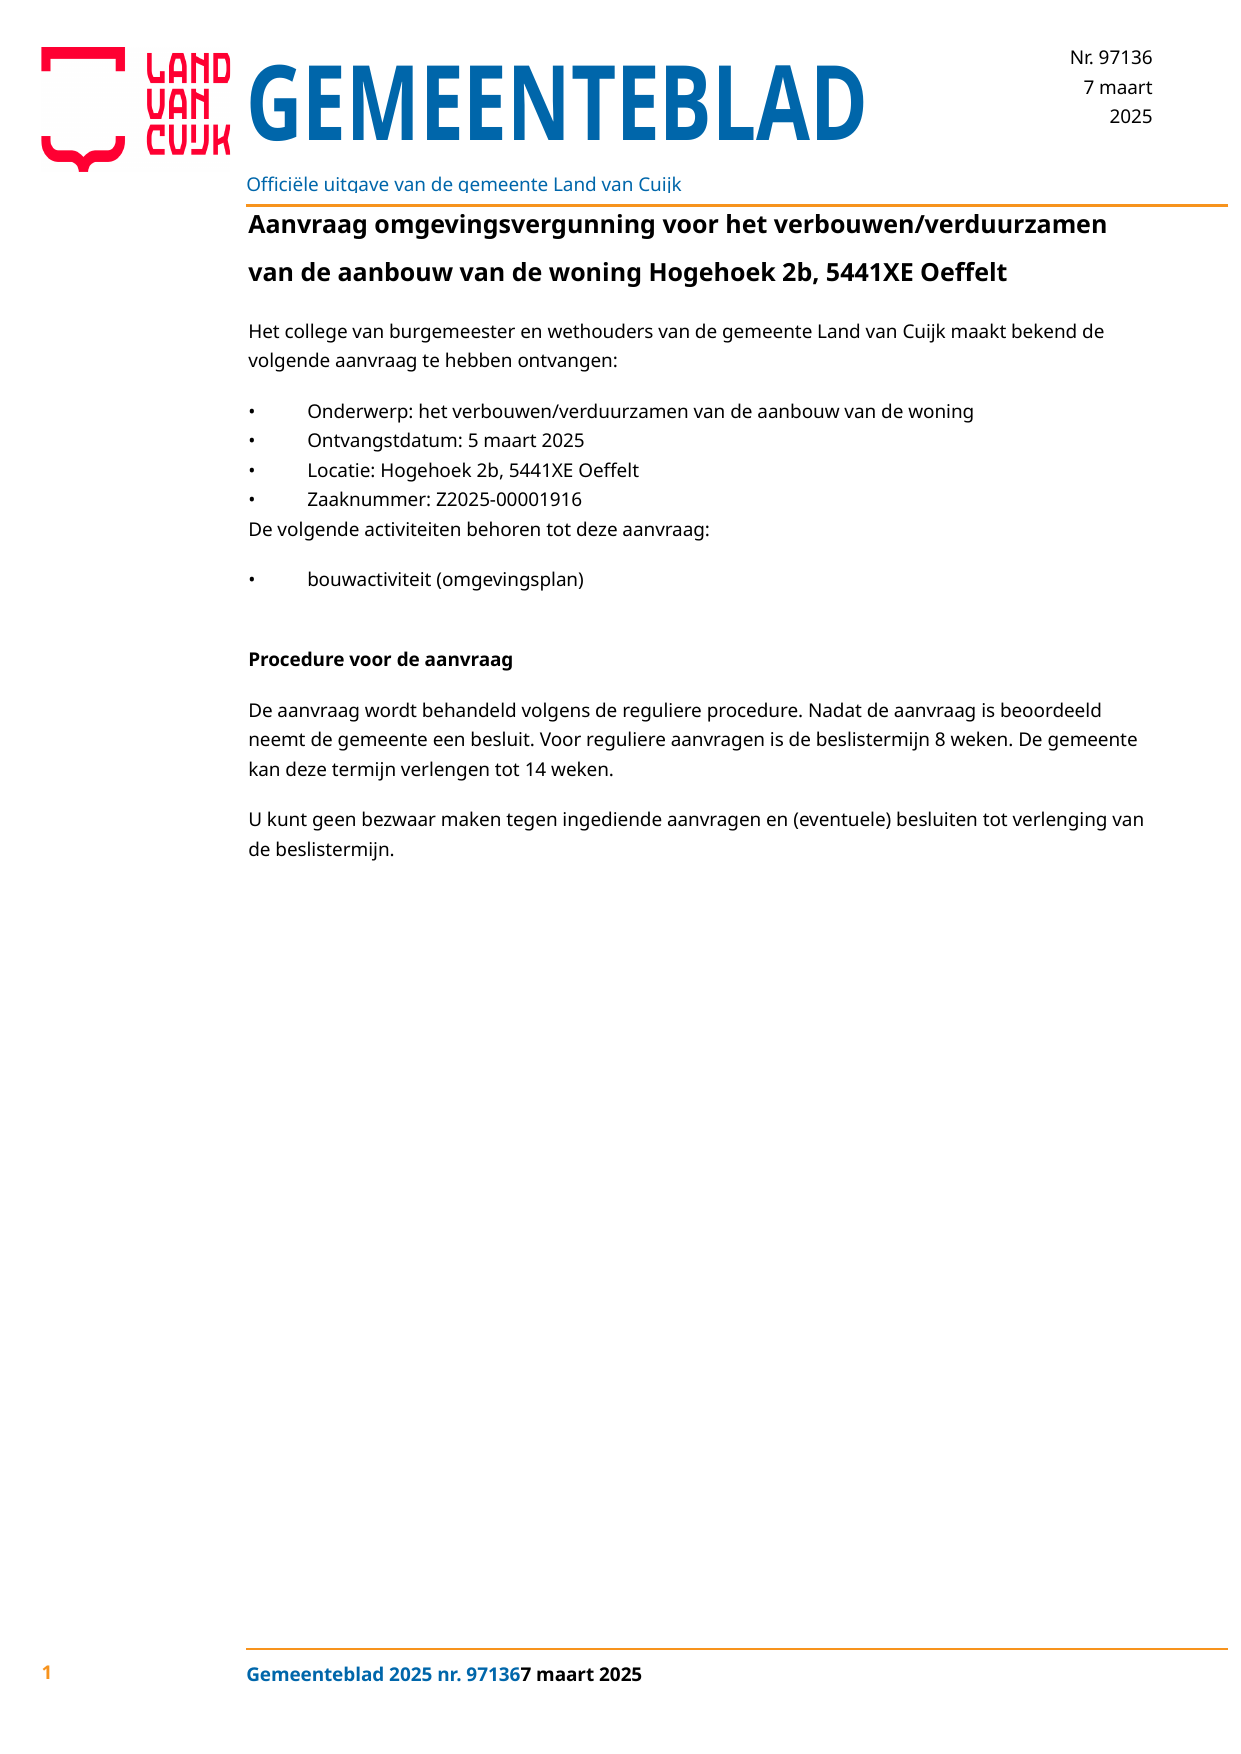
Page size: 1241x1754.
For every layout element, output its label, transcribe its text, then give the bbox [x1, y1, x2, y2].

list Onderwerp: het verbouwen/verduurzamen van de aanbouw van de woning [248, 398, 1152, 424]
list Zaaknummer: Z2025-00001916 [248, 487, 1152, 512]
text Aanvraag omgevingsvergunning voor het verbouwen/verduurzamen van de aanbouw van de woning Hogehoek 2b, 5441XE Oeffelt [248, 207, 1152, 288]
list bouwactiviteit (omgevingsplan) [248, 567, 1152, 592]
picture [41, 47, 231, 172]
list Locatie: Hogehoek 2b, 5441XE Oeffelt [248, 457, 1152, 483]
text U kunt geen bezwaar maken tegen ingediende aanvragen en (eventuele) besluiten tot verlenging van de beslistermijn. [248, 807, 1152, 862]
text De volgende activiteiten behoren tot deze aanvraag: [248, 516, 1152, 542]
text De aanvraag wordt behandeld volgens de reguliere procedure. Nadat de aanvraag is beoordeeld neemt de gemeente een besluit. Voor reguliere aanvragen is de beslistermijn 8 weken. De gemeente kan deze termijn verlengen tot 14 weken. [248, 697, 1152, 782]
text Procedure voor de aanvraag [248, 647, 1152, 672]
text Het college van burgemeester en wethouders van de gemeente Land van Cuijk maakt bekend de volgende aanvraag te hebben ontvangen: [248, 318, 1152, 373]
list Ontvangstdatum: 5 maart 2025 [248, 427, 1152, 453]
